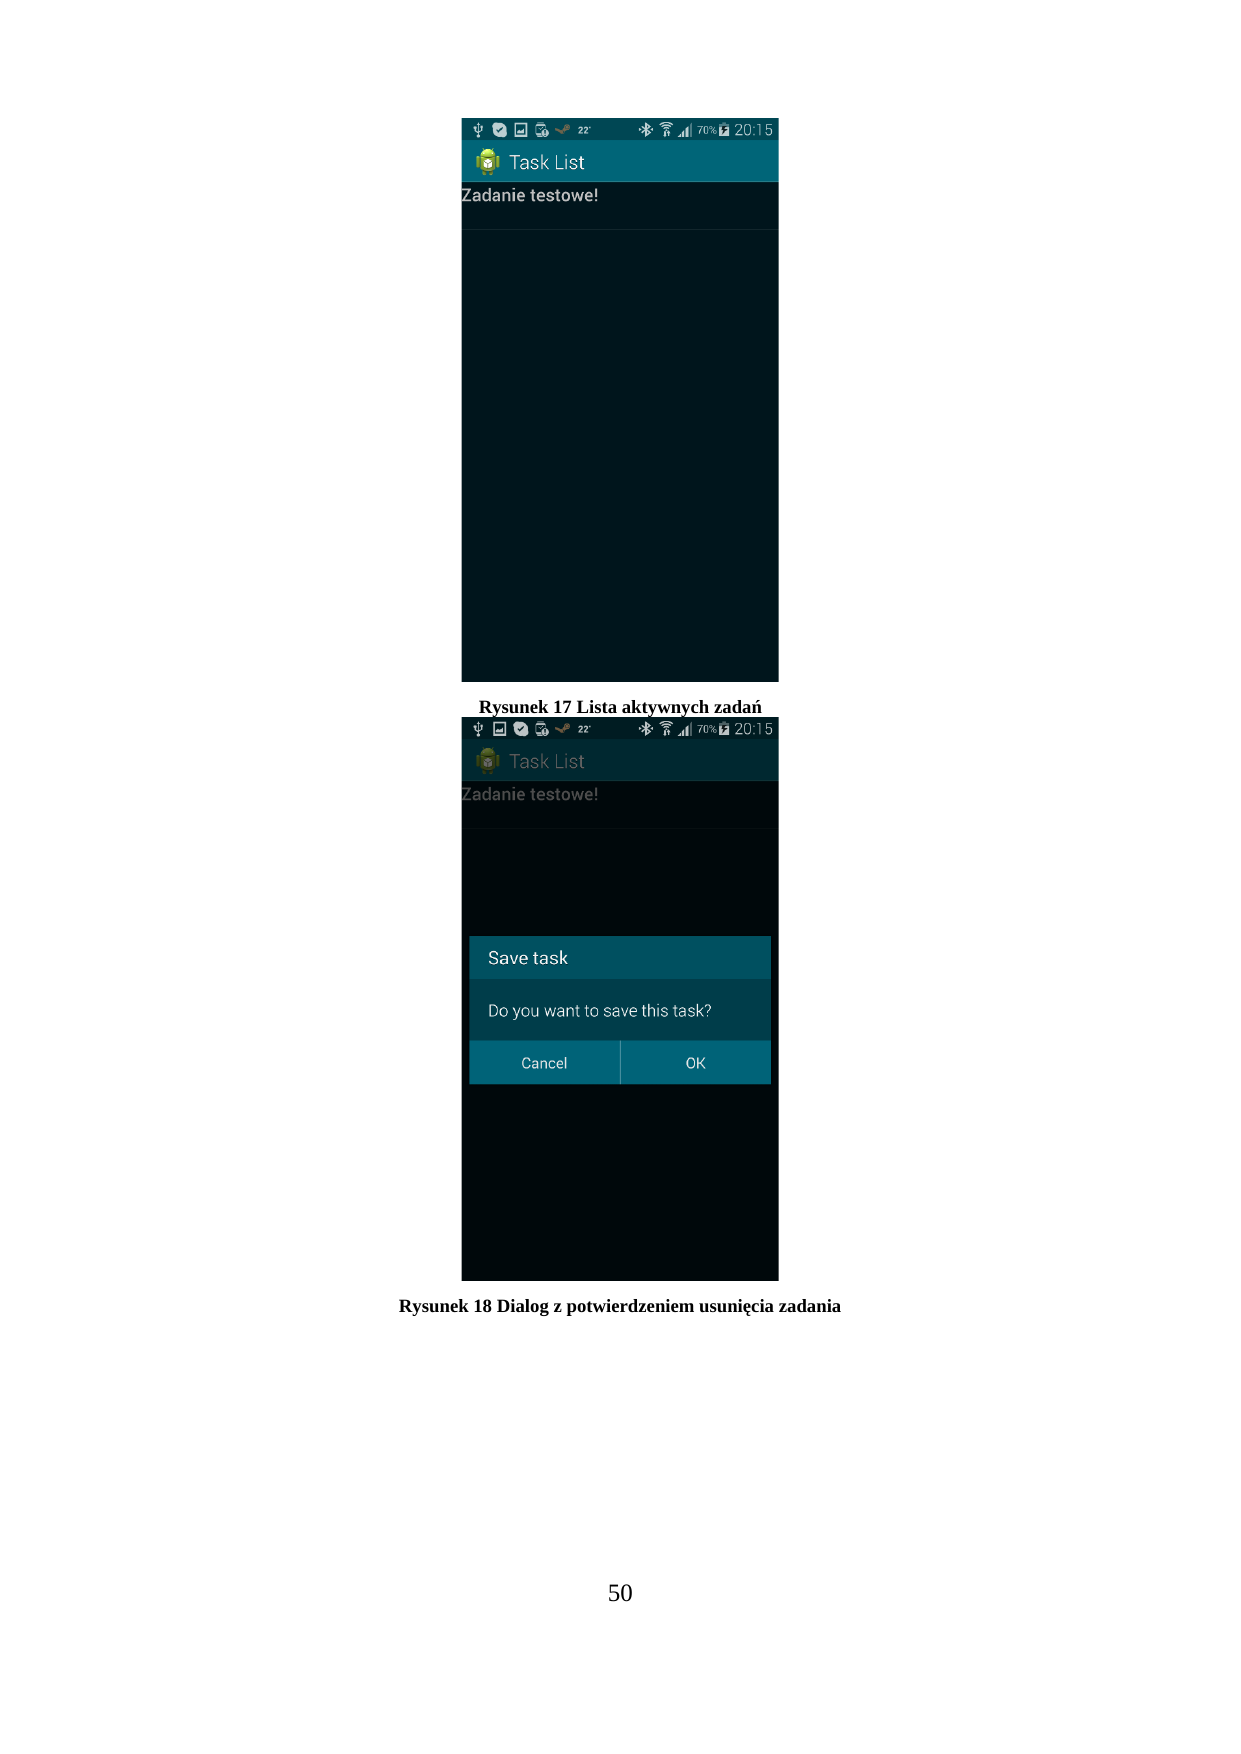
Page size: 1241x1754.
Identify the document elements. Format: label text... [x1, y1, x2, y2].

text Rysunek 17 Lista aktywnych zadań [118, 696, 1122, 717]
text Rysunek 18 Dialog z potwierdzeniem usunięcia zadania [118, 1295, 1122, 1317]
picture [461, 717, 779, 1281]
picture [461, 118, 779, 682]
